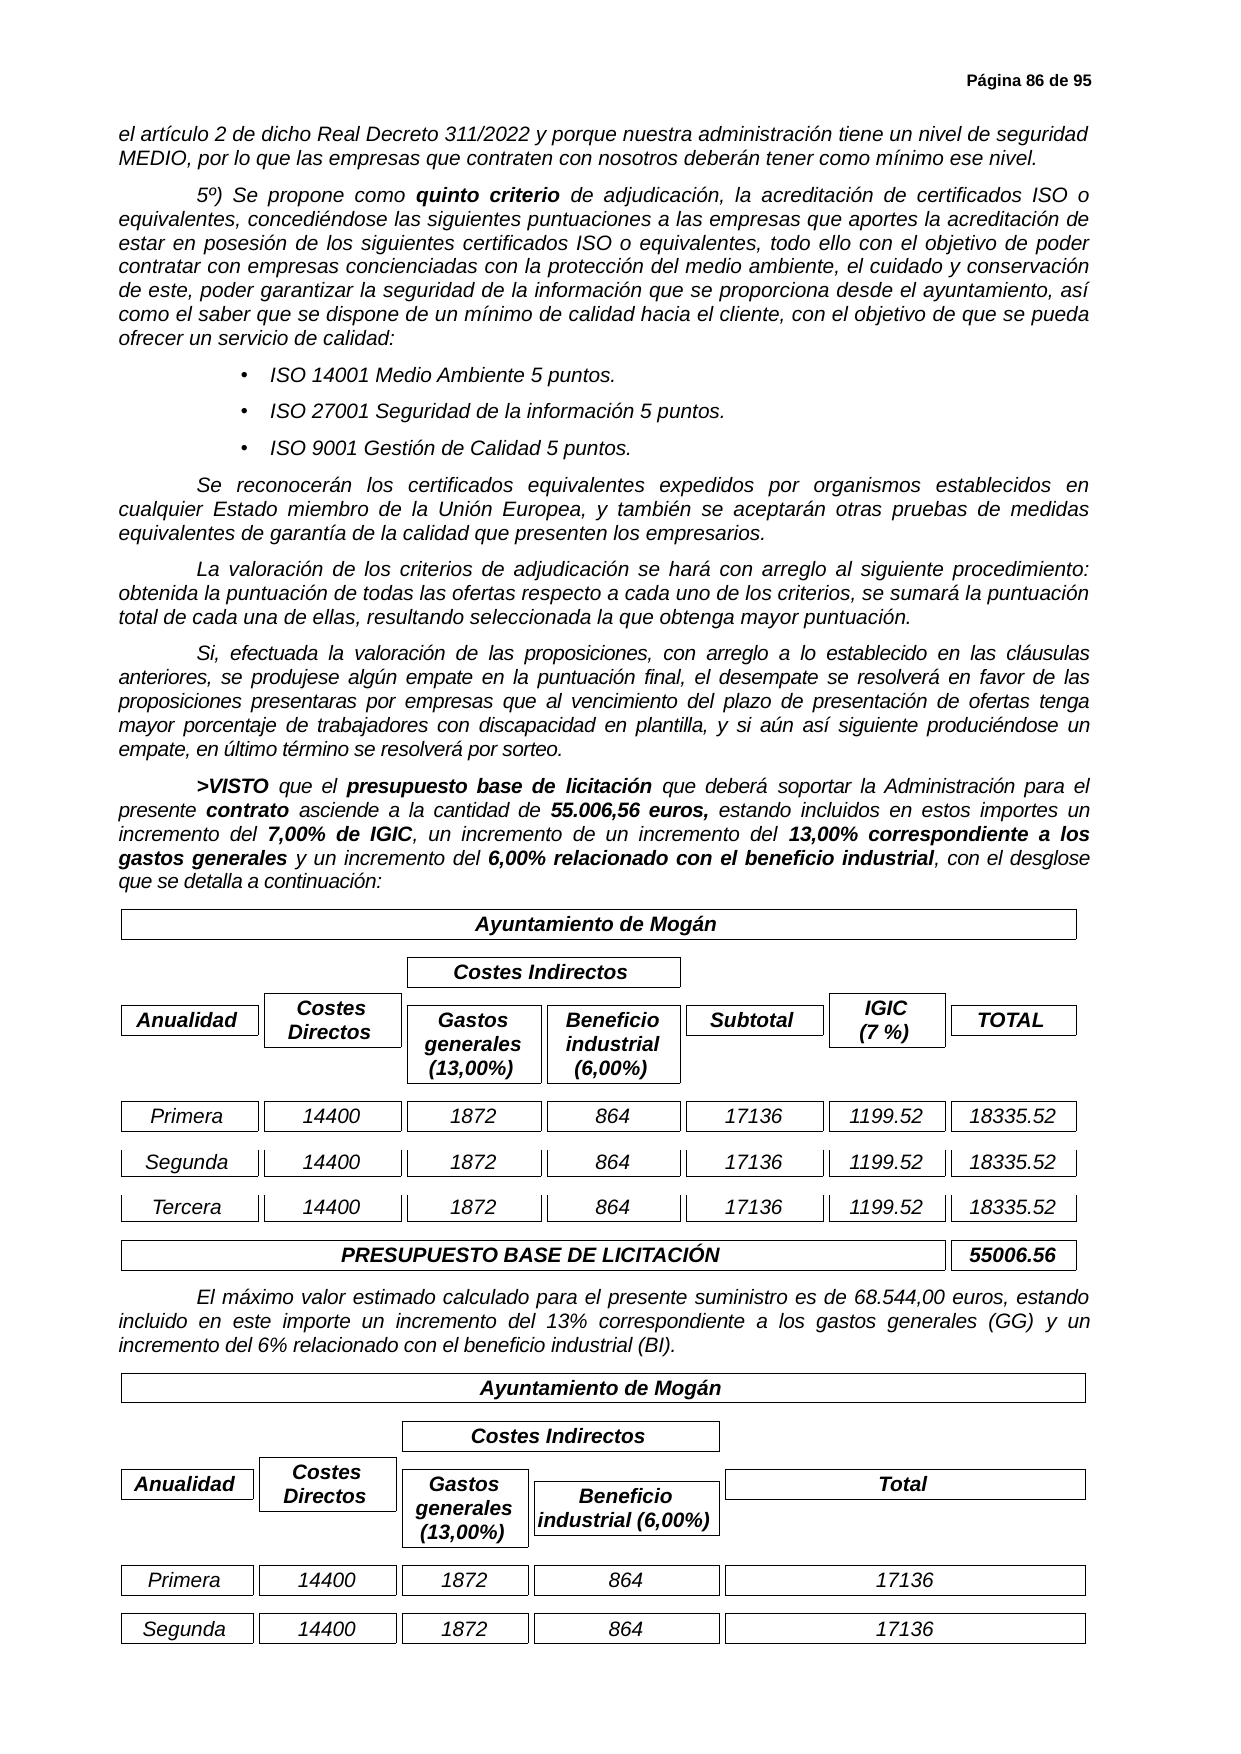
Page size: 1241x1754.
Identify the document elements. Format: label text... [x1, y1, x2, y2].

text La valoración de los criterios de adjudicación se hará con arreglo al siguiente procedimiento: obtenida la puntuación de todas las ofertas respecto a cada uno de los criterios, se sumará la puntuación total de cada una de ellas, resultando seleccionada la que obtenga mayor puntuación. [118, 557, 1092, 629]
table_cell Costes Directos [261, 954, 404, 1098]
table_cell Costes Directos [256, 1418, 399, 1562]
table_cell 1872 [399, 1610, 531, 1659]
table_cell 14400 [261, 1147, 404, 1192]
table_cell TOTAL [948, 954, 1079, 1098]
table_cell 17136 [723, 1610, 1088, 1659]
table_cell 1199,52 [826, 1192, 948, 1237]
table_cell 17136 [683, 1098, 826, 1147]
table_header Ayuntamiento de Mogán [118, 1370, 1088, 1418]
table_cell IGIC (7 %) [826, 954, 948, 1098]
table_cell 14400 [261, 1098, 404, 1147]
table_cell Gastos generales (13,00%) [404, 1002, 544, 1098]
text Si, efectuada la valoración de las proposiciones, con arreglo a lo establecido en las cláusulas anteriores, se produjese algún empate en la puntuación final, el desempate se resolverá en favor de las proposiciones presentaras por empresas que al vencimiento del plazo de presentación de ofertas tenga mayor porcentaje de trabajadores con discapacidad en plantilla, y si aún así siguiente produciéndose un empate, en último término se resolverá por sorteo. [118, 641, 1092, 761]
table_cell 864 [531, 1562, 722, 1610]
list ISO 9001 Gestión de Calidad 5 puntos. [162, 436, 1092, 460]
text >VISTO que el presupuesto base de licitación que deberá soportar la Administración para el presente contrato asciende a la cantidad de 55.006,56 euros, estando incluidos en estos importes un incremento del 7,00% de IGIC, un incremento de un incremento del 13,00% correspondiente a los gastos generales y un incremento del 6,00% relacionado con el beneficio industrial, con el desglose que se detalla a continuación: [118, 773, 1092, 893]
table_cell 17136 [683, 1147, 826, 1192]
table_cell PRESUPUESTO BASE DE LICITACIÓN [118, 1237, 948, 1285]
table_cell 17136 [723, 1562, 1088, 1610]
list ISO 27001 Seguridad de la información 5 puntos. [162, 399, 1092, 423]
table_cell 864 [531, 1610, 722, 1659]
table_cell 1199,52 [826, 1098, 948, 1147]
table_cell Anualidad [118, 954, 261, 1098]
text Se reconocerán los certificados equivalentes expedidos por organismos establecidos en cualquier Estado miembro de la Unión Europea, y también se aceptarán otras pruebas de medidas equivalentes de garantía de la calidad que presenten los empresarios. [118, 472, 1092, 544]
table_cell 18335,52 [948, 1147, 1079, 1192]
table_cell 864 [544, 1192, 683, 1237]
table_cell Beneficio industrial (6,00%) [531, 1466, 722, 1562]
table_cell 14400 [256, 1562, 399, 1610]
text el artículo 2 de dicho Real Decreto 311/2022 y porque nuestra administración tiene un nivel de seguridad MEDIO, por lo que las empresas que contraten con nosotros deberán tener como mínimo ese nivel. [118, 122, 1092, 170]
table_cell Tercera [118, 1192, 261, 1237]
table_cell Gastos generales (13,00%) [399, 1466, 531, 1562]
table_cell Subtotal [683, 954, 826, 1098]
table_cell 55006,56 [948, 1237, 1079, 1285]
text 5º) Se propone como quinto criterio de adjudicación, la acreditación de certificados ISO o equivalentes, concediéndose las siguientes puntuaciones a las empresas que aportes la acreditación de estar en posesión de los siguientes certificados ISO o equivalentes, todo ello con el objetivo de poder contratar con empresas concienciadas con la protección del medio ambiente, el cuidado y conservación de este, poder garantizar la seguridad de la información que se proporciona desde el ayuntamiento, así como el saber que se dispone de un mínimo de calidad hacia el cliente, con el objetivo de que se pueda ofrecer un servicio de calidad: [118, 182, 1092, 350]
table_cell 864 [544, 1098, 683, 1147]
table_cell 1872 [404, 1098, 544, 1147]
table_cell 14400 [256, 1610, 399, 1659]
table_cell Total [723, 1418, 1088, 1562]
table_cell Segunda [118, 1147, 261, 1192]
table_cell 1872 [399, 1562, 531, 1610]
table_cell 18335,52 [948, 1098, 1079, 1147]
table_cell Segunda [118, 1610, 256, 1659]
table_cell Primera [118, 1098, 261, 1147]
table_cell Beneficio industrial (6,00%) [544, 1002, 683, 1098]
table_cell 17136 [683, 1192, 826, 1237]
table_cell 14400 [261, 1192, 404, 1237]
table_cell 864 [544, 1147, 683, 1192]
table_cell Anualidad [118, 1418, 256, 1562]
table_cell Costes Indirectos [399, 1418, 722, 1466]
table_cell 1872 [404, 1192, 544, 1237]
table_header Ayuntamiento de Mogán [118, 906, 1079, 954]
table_cell Costes Indirectos [404, 954, 683, 1002]
table_cell 1199,52 [826, 1147, 948, 1192]
table_cell 1872 [404, 1147, 544, 1192]
table_cell 18335,52 [948, 1192, 1079, 1237]
list ISO 14001 Medio Ambiente 5 puntos. [162, 363, 1092, 387]
text El máximo valor estimado calculado para el presente suministro es de 68.544,00 euros, estando incluido en este importe un incremento del 13% correspondiente a los gastos generales (GG) y un incremento del 6% relacionado con el beneficio industrial (BI). [118, 1285, 1092, 1357]
table_cell Primera [118, 1562, 256, 1610]
